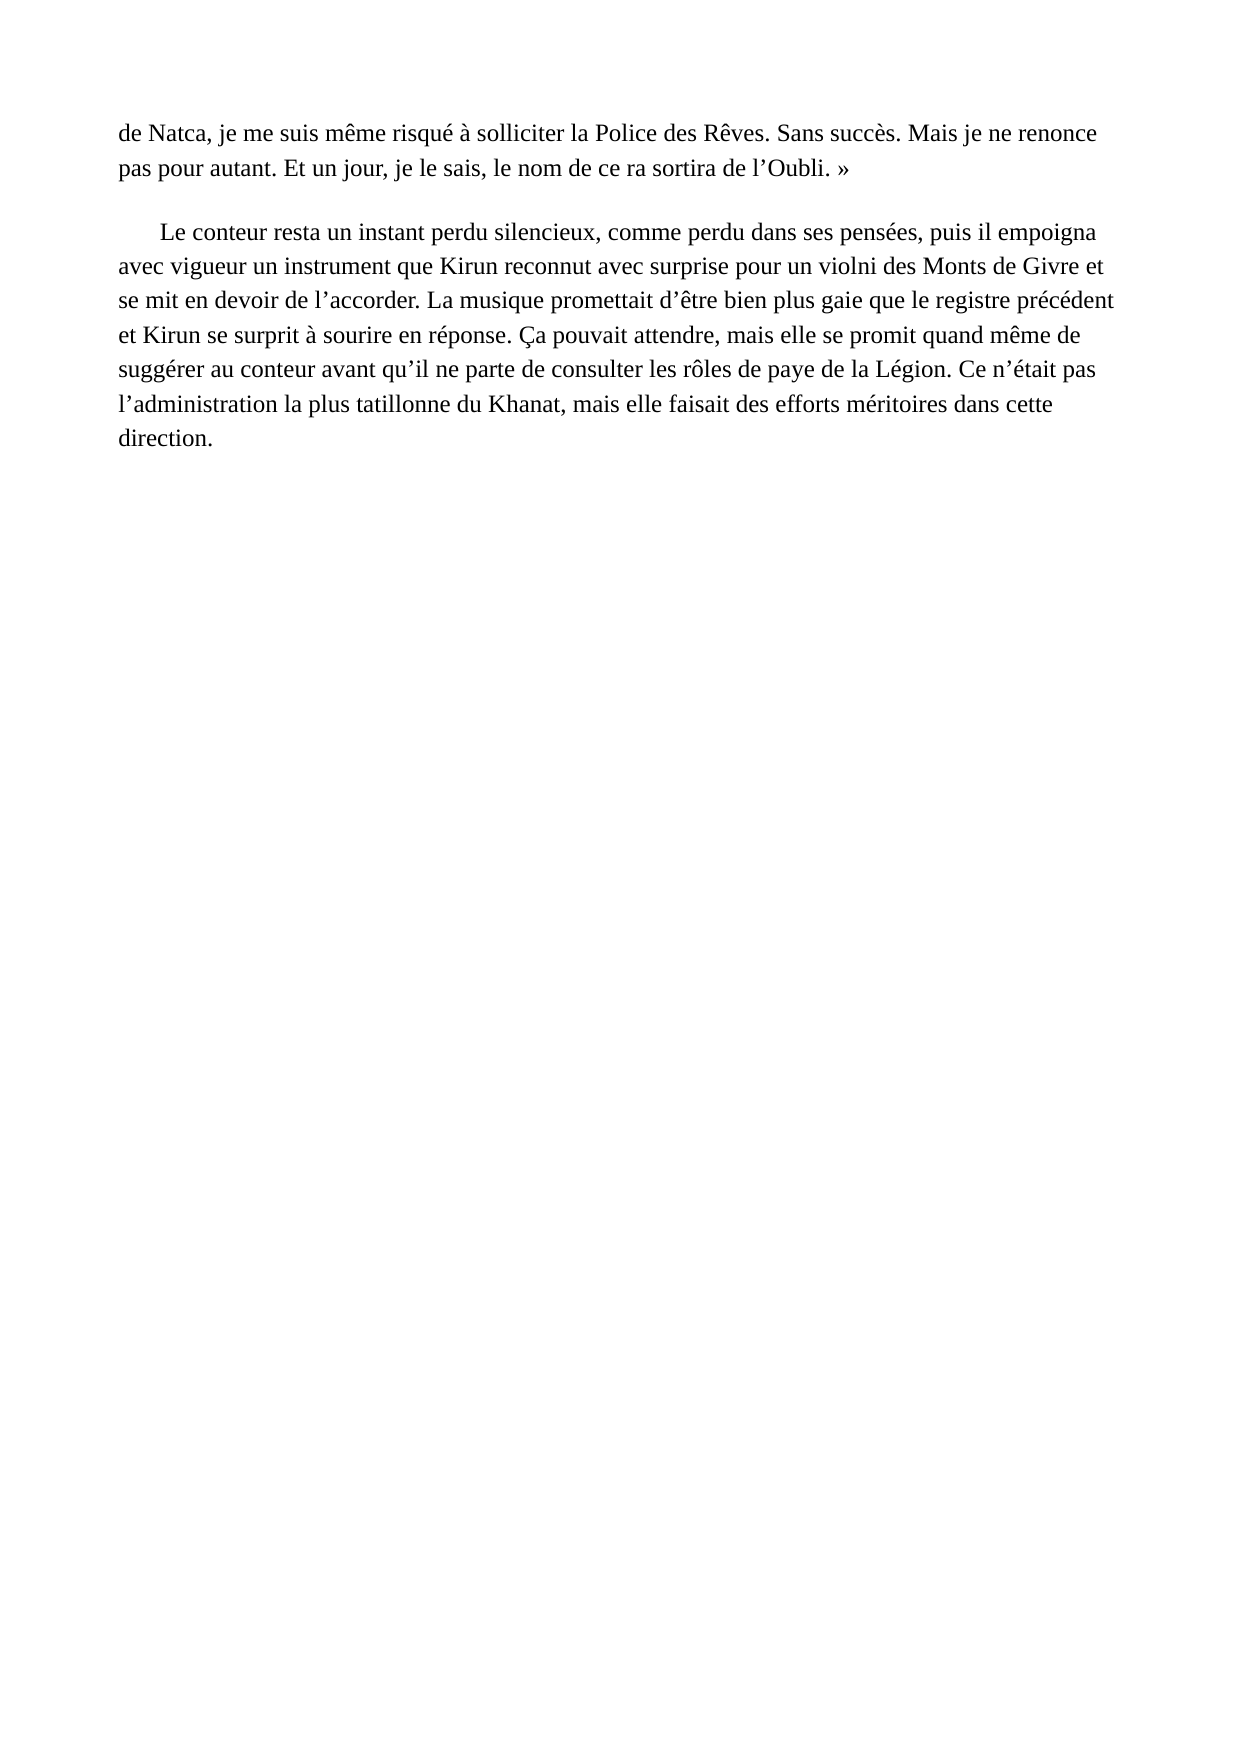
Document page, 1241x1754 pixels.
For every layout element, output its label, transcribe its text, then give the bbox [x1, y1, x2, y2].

text de Natca, je me suis même risqué à solliciter la Police des Rêves. Sans succès. Mais je ne renonce pas pour autant. Et un jour, je le sais, le nom de ce ra sortira de l’Oubli. » [118, 118, 1122, 181]
text Le conteur resta un instant perdu silencieux, comme perdu dans ses pensées, puis il empoigna avec vigueur un instrument que Kirun reconnut avec surprise pour un violni des Monts de Givre et se mit en devoir de l’accorder. La musique promettait d’être bien plus gaie que le registre précédent et Kirun se surprit à sourire en réponse. Ça pouvait attendre, mais elle se promit quand même de suggérer au conteur avant qu’il ne parte de consulter les rôles de paye de la Légion. Ce n’était pas l’administration la plus tatillonne du Khanat, mais elle faisait des efforts méritoires dans cette direction. [118, 217, 1122, 452]
